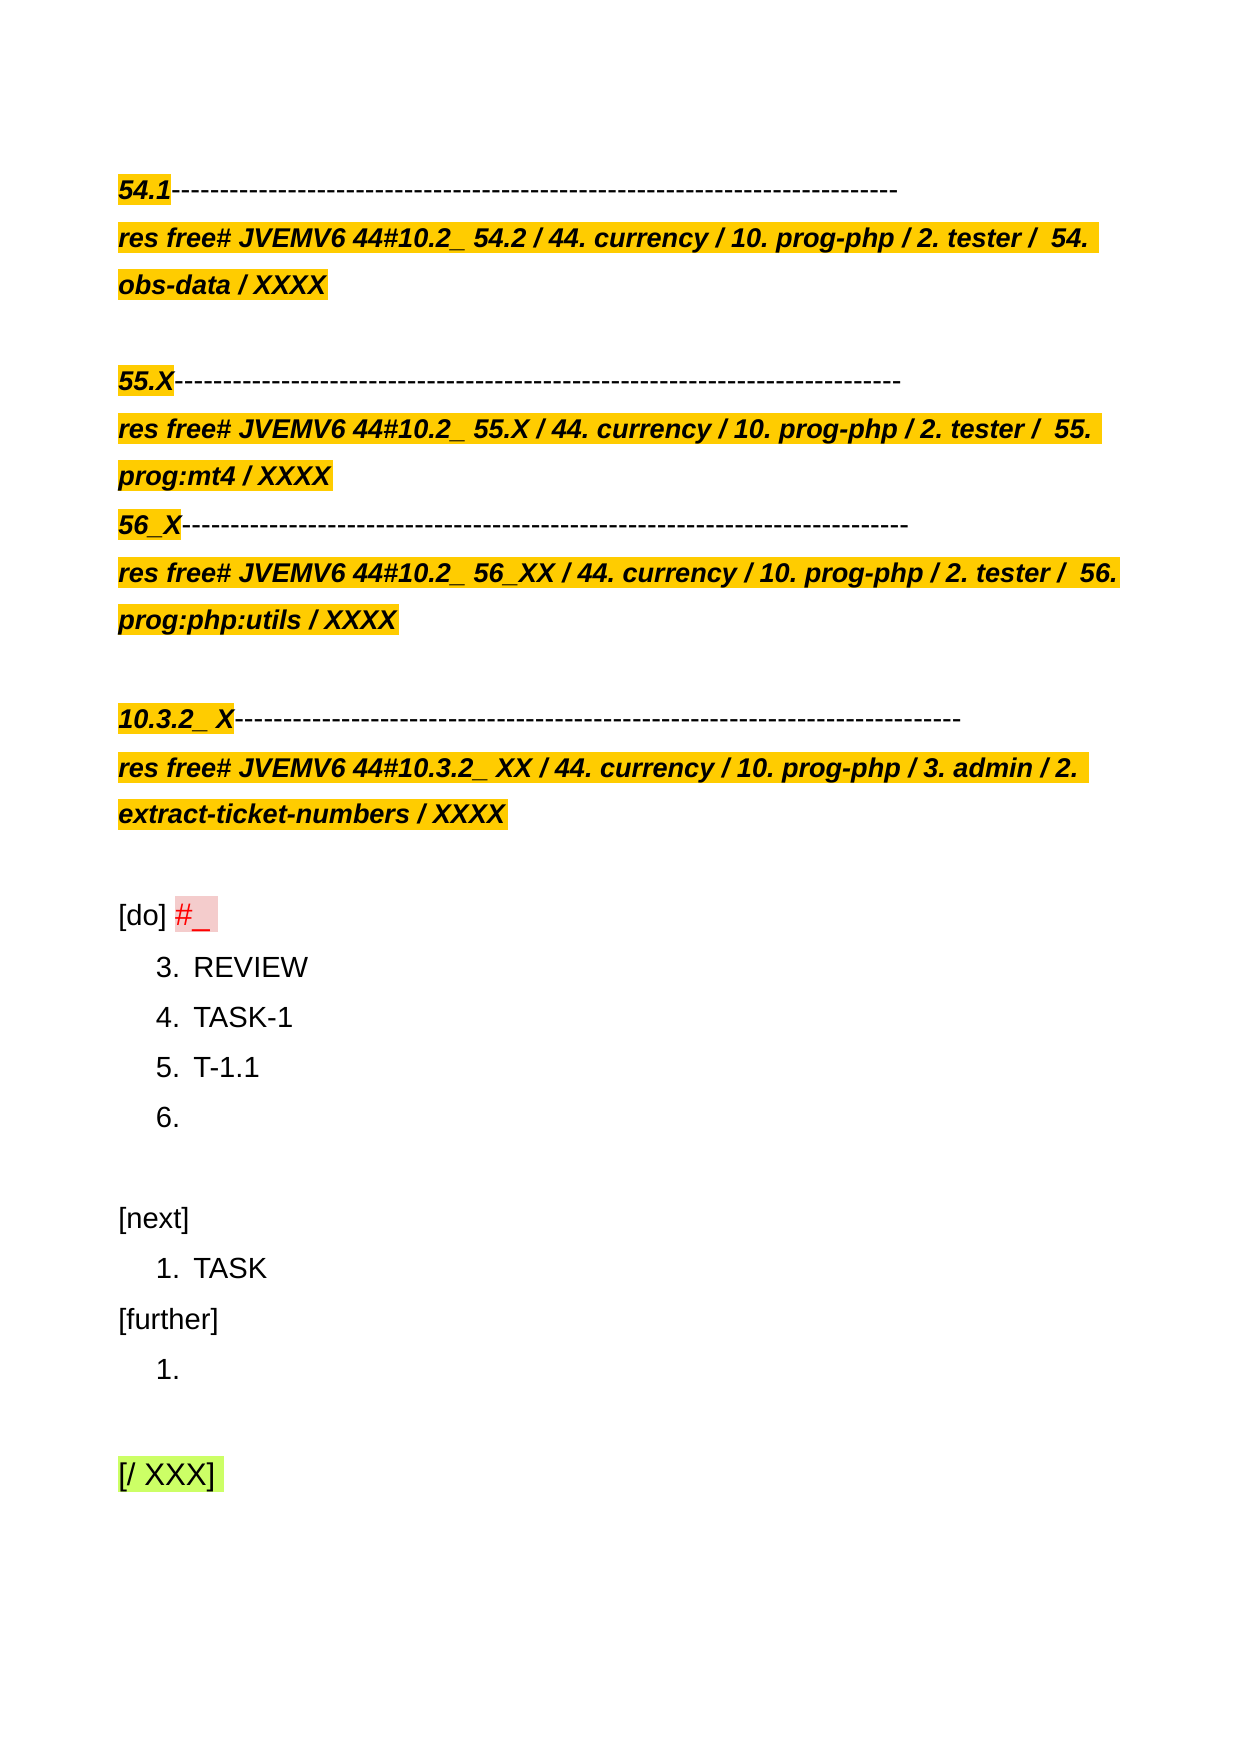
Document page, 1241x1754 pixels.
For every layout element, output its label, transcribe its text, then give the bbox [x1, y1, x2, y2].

text [/ XXX] [118, 1402, 1122, 1492]
text 10.3.2_ X--------------------------------------------------------------------------- [118, 701, 1122, 735]
text 54.1--------------------------------------------------------------------------- [118, 172, 1122, 206]
text res free# JVEMV6 44#10.2_ 56_XX / 44. currency / 10. prog-php / 2. tester / 56. prog:php:utils / XXXX [118, 557, 1122, 635]
text res free# JVEMV6 44#10.2_ 54.2 / 44. currency / 10. prog-php / 2. tester / 54. obs-data / XXXX [118, 222, 1122, 300]
text res free# JVEMV6 44#10.2_ 55.X / 44. currency / 10. prog-php / 2. tester / 55. prog:mt4 / XXXX [118, 413, 1122, 491]
text [further] [118, 1302, 1122, 1335]
list REVIEW [156, 949, 1122, 983]
text res free# JVEMV6 44#10.3.2_ XX / 44. currency / 10. prog-php / 3. admin / 2. extract-ticket-numbers / XXXX [118, 752, 1122, 830]
list TASK-1 [156, 1000, 1122, 1033]
list TASK [156, 1251, 1122, 1285]
list T-1.1 [156, 1050, 1122, 1084]
text [do] #_ [118, 896, 1122, 932]
text 55.X--------------------------------------------------------------------------- [118, 363, 1122, 396]
text 56_X--------------------------------------------------------------------------- [118, 507, 1122, 541]
text [next] [118, 1201, 1122, 1235]
